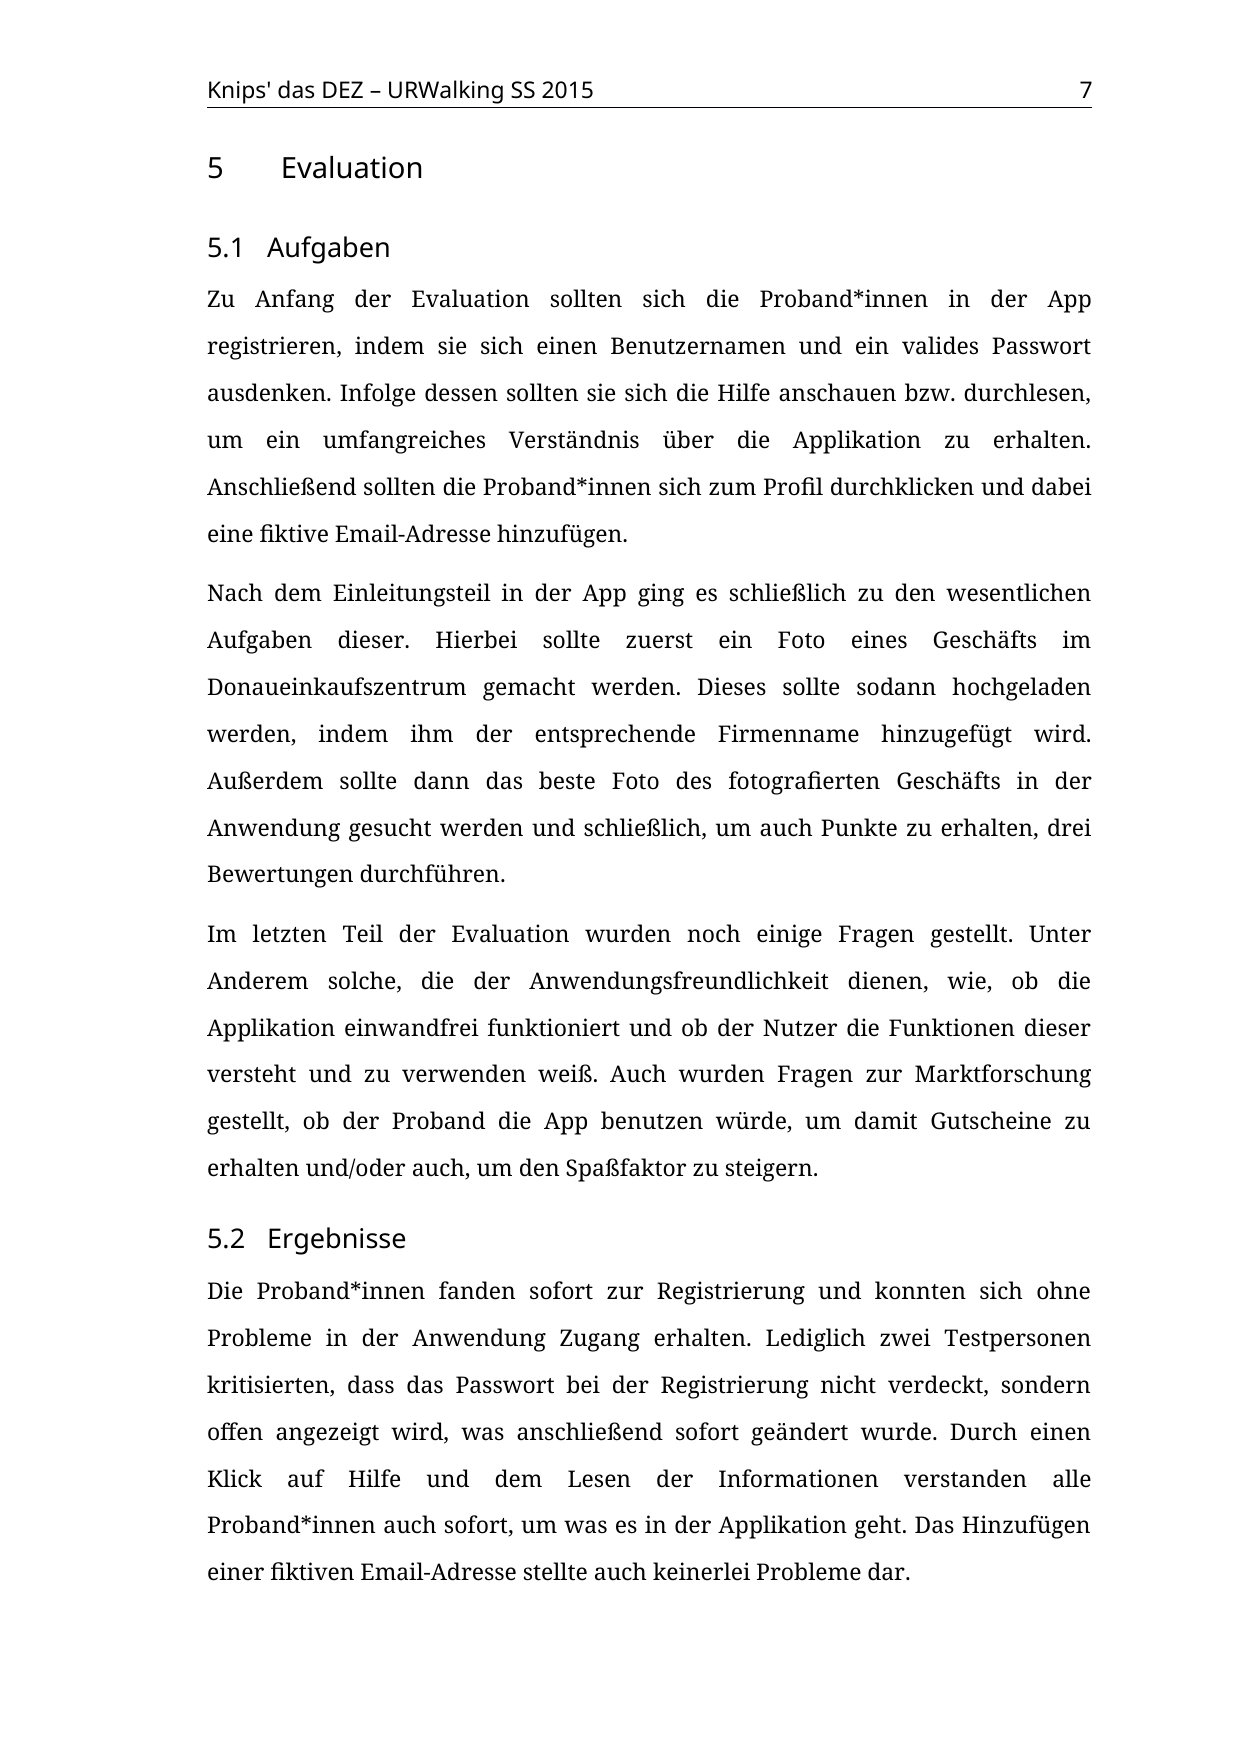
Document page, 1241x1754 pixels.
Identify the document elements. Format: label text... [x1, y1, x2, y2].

text Nach dem Einleitungsteil in der App ging es schließlich zu den wesentlichen Aufgaben dieser. Hierbei sollte zuerst ein Foto eines Geschäfts im Donaueinkaufszentrum gemacht werden. Dieses sollte sodann hochgeladen werden, indem ihm der entsprechende Firmenname hinzugefügt wird. Außerdem sollte dann das beste Foto des fotografierten Geschäfts in der Anwendung gesucht werden und schließlich, um auch Punkte zu erhalten, drei Bewertungen durchführen. [207, 577, 1092, 889]
subtitle Aufgaben [207, 228, 1092, 265]
subtitle Evaluation [207, 148, 1092, 187]
text Im letzten Teil der Evaluation wurden noch einige Fragen gestellt. Unter Anderem solche, die der Anwendungsfreundlichkeit dienen, wie, ob die Applikation einwandfrei funktioniert und ob der Nutzer die Funktionen dieser versteht und zu verwenden weiß. Auch wurden Fragen zur Marktforschung gestellt, ob der Proband die App benutzen würde, um damit Gutscheine zu erhalten und/oder auch, um den Spaßfaktor zu steigern. [207, 918, 1092, 1183]
subtitle Ergebnisse [207, 1220, 1092, 1257]
text Zu Anfang der Evaluation sollten sich die Proband*innen in der App registrieren, indem sie sich einen Benutzernamen und ein valides Passwort ausdenken. Infolge dessen sollten sie sich die Hilfe anschauen bzw. durchlesen, um ein umfangreiches Verständnis über die Applikation zu erhalten. Anschließend sollten die Proband*innen sich zum Profil durchklicken und dabei eine fiktive Email-Adresse hinzufügen. [207, 283, 1092, 549]
text Die Proband*innen fanden sofort zur Registrierung und konnten sich ohne Probleme in der Anwendung Zugang erhalten. Lediglich zwei Testpersonen kritisierten, dass das Passwort bei der Registrierung nicht verdeckt, sondern offen angezeigt wird, was anschließend sofort geändert wurde. Durch einen Klick auf Hilfe und dem Lesen der Informationen verstanden alle Proband*innen auch sofort, um was es in der Applikation geht. Das Hinzufügen einer fiktiven Email-Adresse stellte auch keinerlei Probleme dar. [207, 1275, 1092, 1588]
